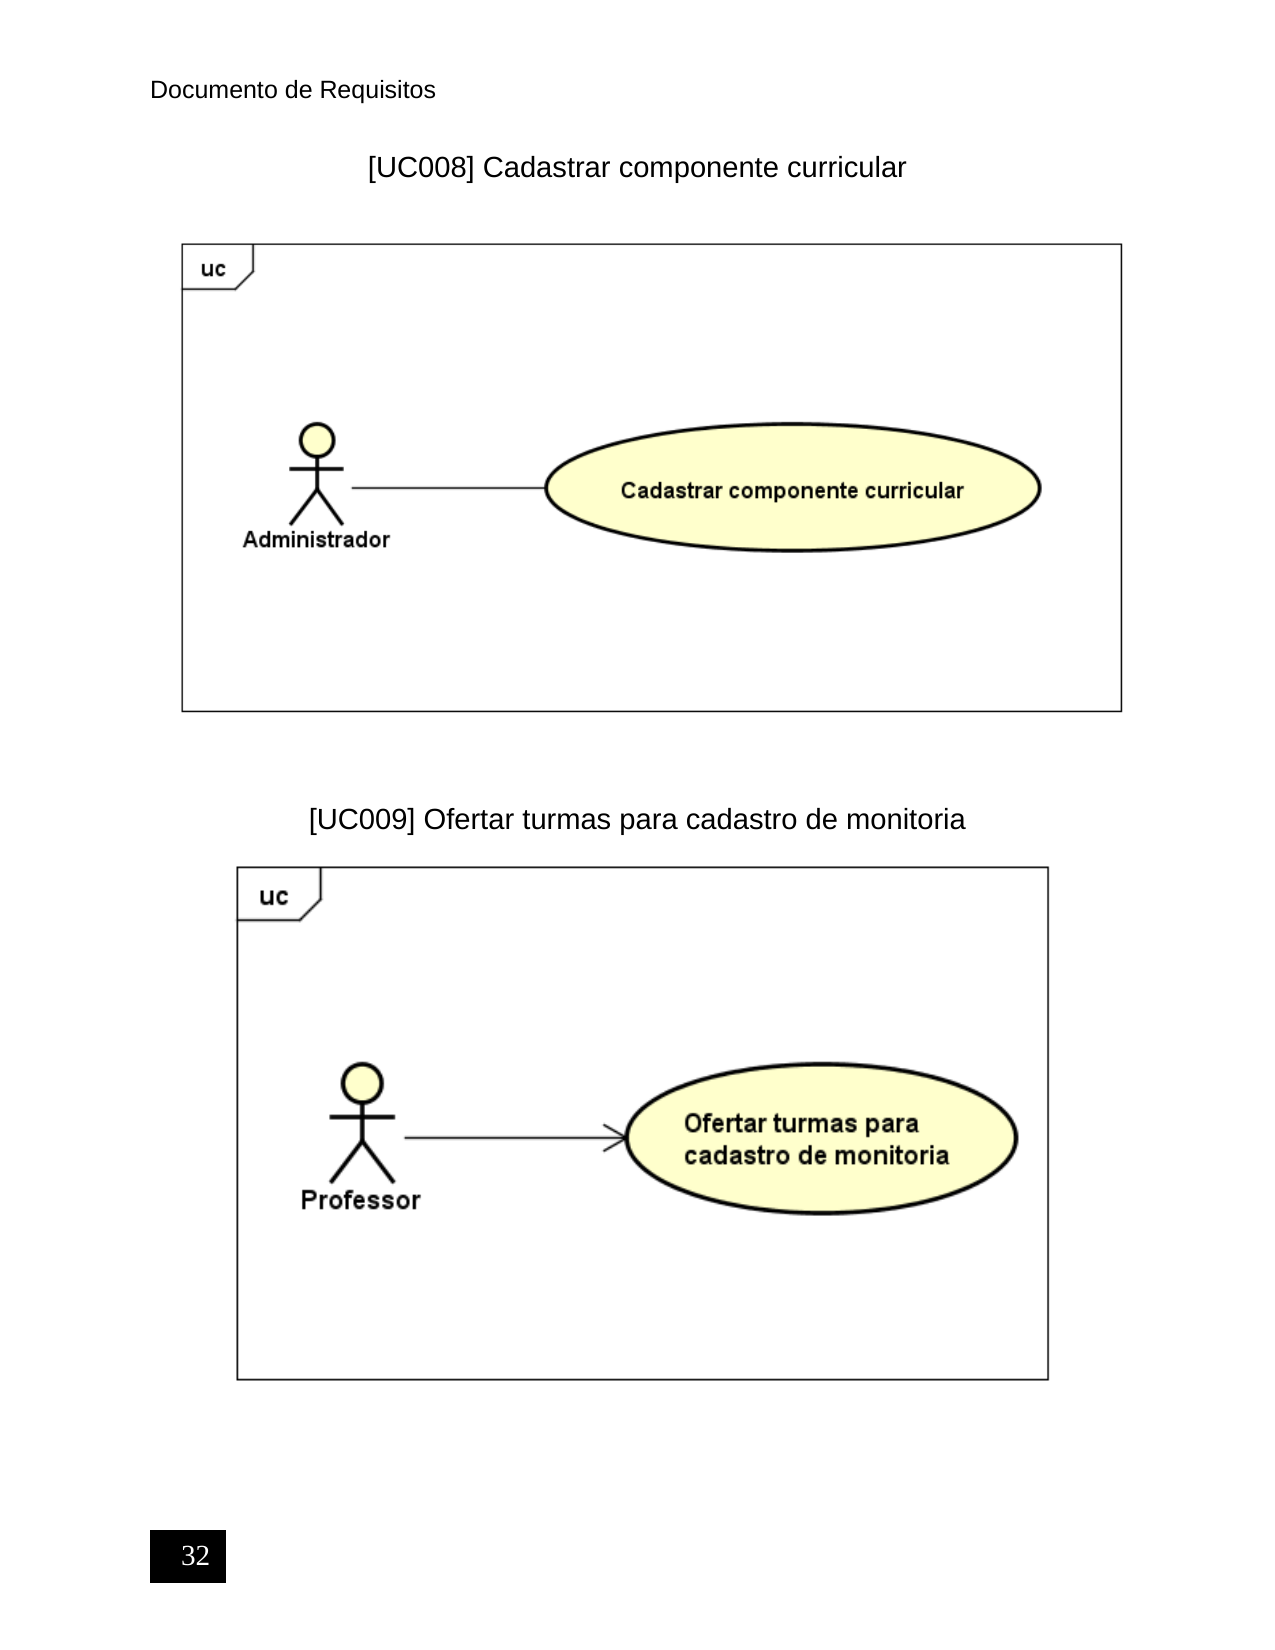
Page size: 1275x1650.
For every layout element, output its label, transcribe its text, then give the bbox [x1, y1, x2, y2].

picture [164, 226, 1140, 730]
text [UC008] Cadastrar componente curricular [150, 150, 1125, 183]
text [UC009] Ofertar turmas para cadastro de monitoria [150, 802, 1125, 836]
picture [216, 846, 1069, 1400]
